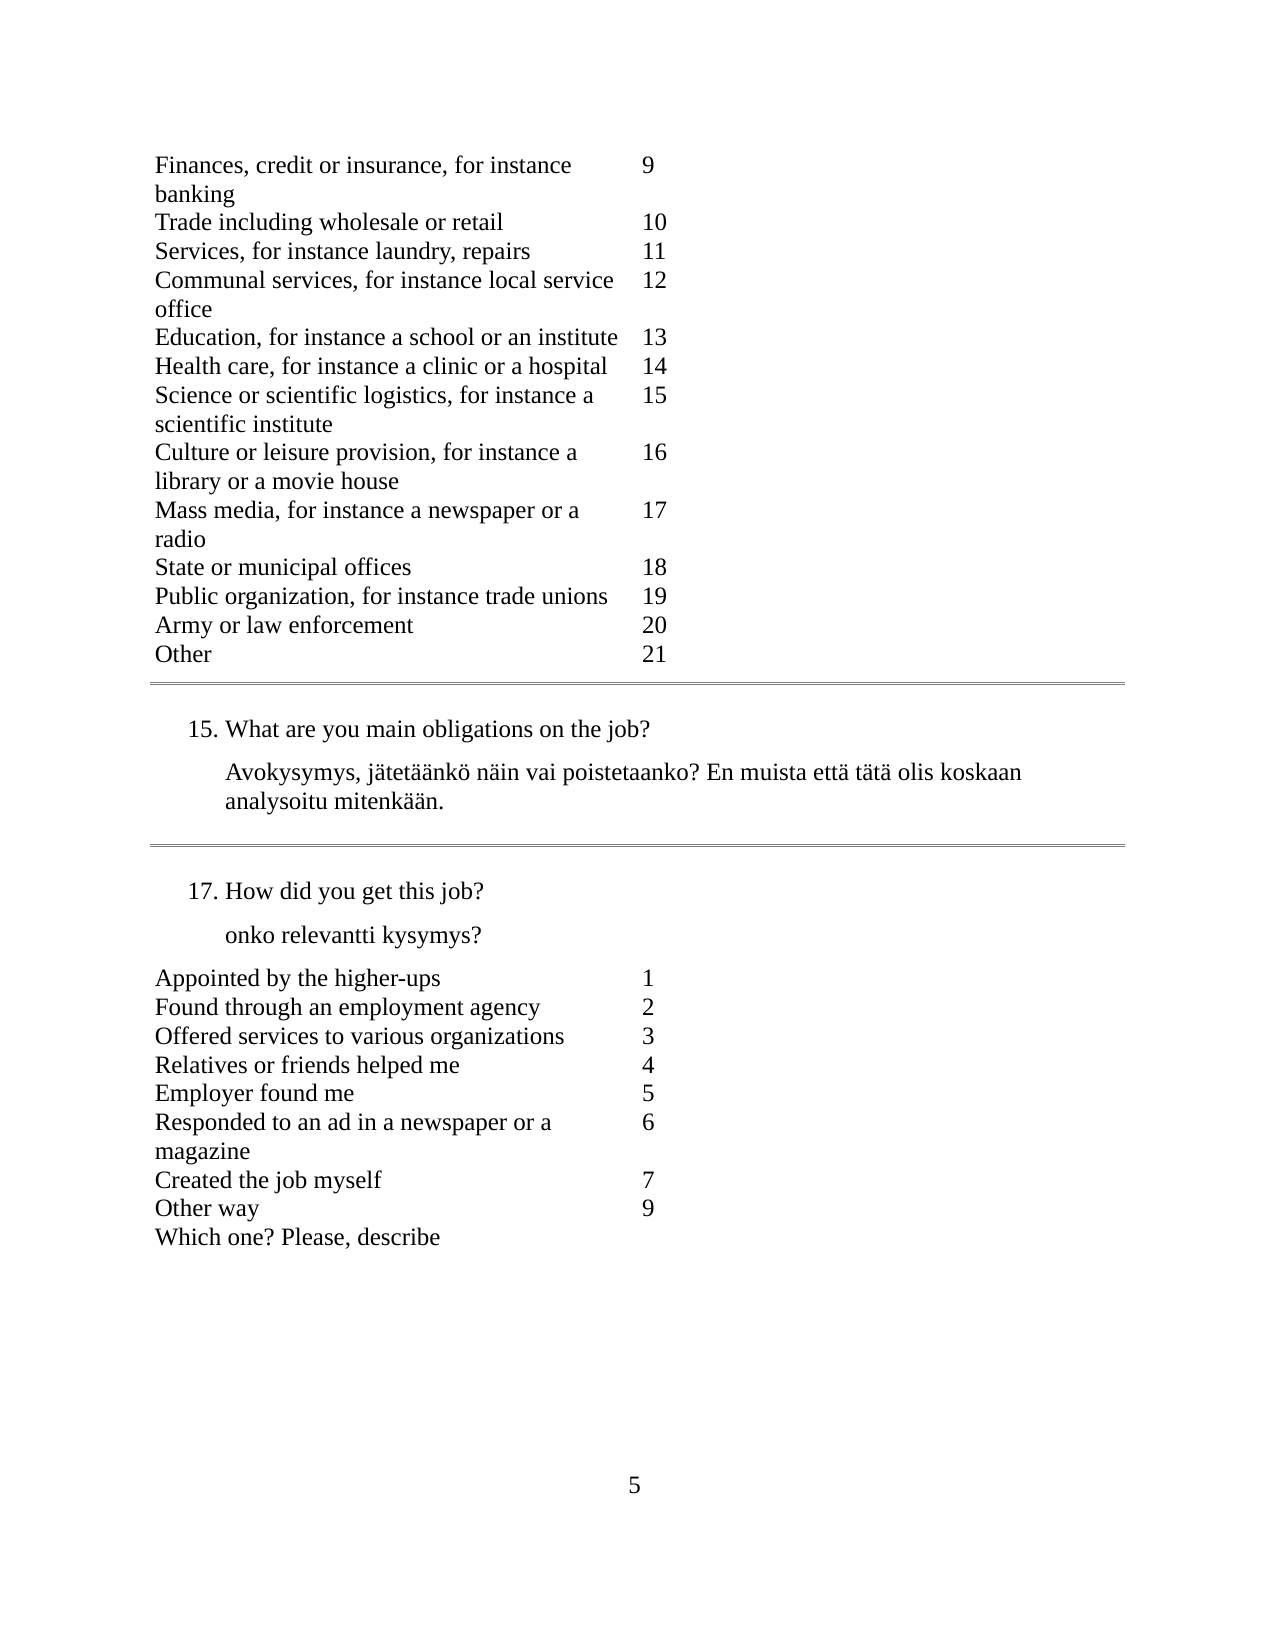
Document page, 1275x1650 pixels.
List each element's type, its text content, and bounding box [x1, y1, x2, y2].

table_cell Other way [150, 1194, 637, 1222]
table_cell 9 [638, 150, 1125, 207]
table_cell 10 [638, 208, 1125, 236]
table_cell 20 [638, 610, 1125, 639]
table_cell 13 [638, 323, 1125, 351]
table_cell Relatives or friends helped me [150, 1050, 637, 1078]
table_cell 12 [638, 265, 1125, 322]
table_cell Employer found me [150, 1079, 637, 1107]
table_cell Public organization, for instance trade unions [150, 581, 637, 610]
table_cell Finances, credit or insurance, for instance banking [150, 150, 637, 207]
table_cell Found through an employment agency [150, 992, 637, 1021]
table_cell Education, for instance a school or an institute [150, 323, 637, 351]
table_cell Culture or leisure provision, for instance a library or a movie house [150, 438, 637, 495]
table_cell Army or law enforcement [150, 610, 637, 639]
table_cell [150, 1251, 637, 1280]
table_header 1 [638, 964, 1125, 992]
table_cell Created the job myself [150, 1165, 637, 1193]
table_cell Which one? Please, describe [150, 1222, 637, 1251]
table_cell 15 [638, 380, 1125, 437]
table_cell Other [150, 639, 637, 667]
table_cell Science or scientific logistics, for instance a scientific institute [150, 380, 637, 437]
text onko relevantti kysymys? [225, 920, 1125, 948]
table_cell 6 [638, 1107, 1125, 1165]
table_cell 19 [638, 581, 1125, 610]
text Avokysymys, jätetäänkö näin vai poistetaanko? En muista että tätä olis koskaan analysoitu mitenkään. [225, 757, 1125, 815]
table_cell 4 [638, 1050, 1125, 1078]
table_cell Responded to an ad in a newspaper or a magazine [150, 1107, 637, 1165]
list How did you get this job? [187, 876, 1125, 905]
table_cell 18 [638, 553, 1125, 581]
table_cell Trade including wholesale or retail [150, 208, 637, 236]
table_cell Mass media, for instance a newspaper or a radio [150, 495, 637, 552]
table_header Appointed by the higher-ups [150, 964, 637, 992]
table_cell Communal services, for instance local service office [150, 265, 637, 322]
list What are you main obligations on the job? [187, 714, 1125, 742]
table_cell 14 [638, 351, 1125, 380]
table_cell 2 [638, 992, 1125, 1021]
table_cell 21 [638, 639, 1125, 667]
table_cell 11 [638, 236, 1125, 265]
table_cell 5 [638, 1079, 1125, 1107]
table_cell 7 [638, 1165, 1125, 1193]
table_cell [638, 1222, 1125, 1251]
table_cell Health care, for instance a clinic or a hospital [150, 351, 637, 380]
table_cell 3 [638, 1021, 1125, 1050]
table_cell State or municipal offices [150, 553, 637, 581]
table_cell 9 [638, 1194, 1125, 1222]
table_cell 16 [638, 438, 1125, 495]
table_cell Services, for instance laundry, repairs [150, 236, 637, 265]
table_cell 17 [638, 495, 1125, 552]
table_cell [638, 1251, 1125, 1280]
table_cell Offered services to various organizations [150, 1021, 637, 1050]
